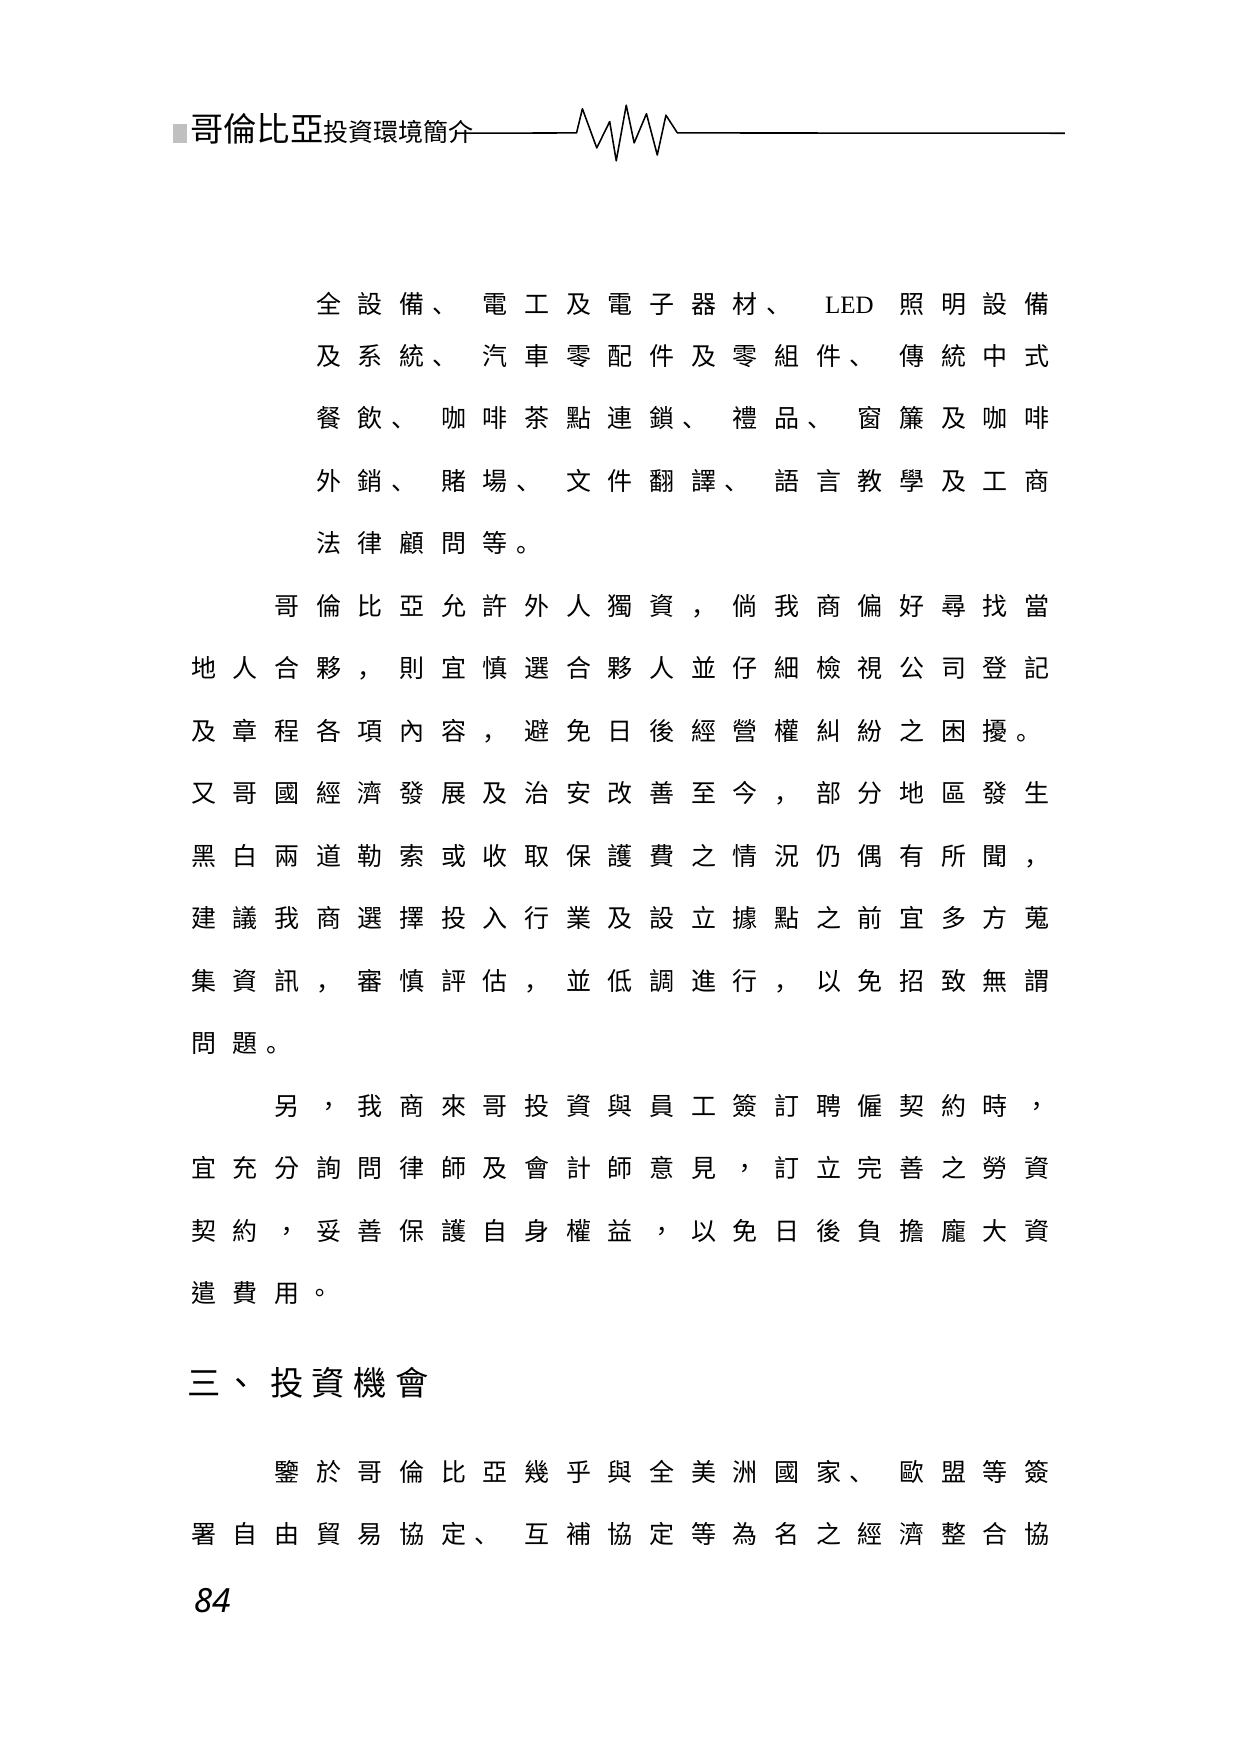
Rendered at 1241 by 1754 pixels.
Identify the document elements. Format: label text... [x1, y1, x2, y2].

text 另，我商來哥投資與員工簽訂聘僱契約時，宜充分詢問律師及會計師意見，訂立完善之勞資契約，妥善保護自身權益，以免日後負擔龐大資遣費用。 [183, 1063, 1058, 1313]
text 三、投資機會 [183, 1339, 1058, 1402]
text 哥倫比亞允許外人獨資，倘我商偏好尋找當地人合夥，則宜慎選合夥人並仔細檢視公司登記及章程各項內容，避免日後經營權糾紛之困擾。又哥國經濟發展及治安改善至今，部分地區發生黑白兩道勒索或收取保護費之情況仍偶有所聞，建議我商選擇投入行業及設立據點之前宜多方蒐集資訊，審慎評估，並低調進行，以免招致無謂問題。 [183, 563, 1058, 1063]
text 全設備、電工及電子器材、LED照明設備及系統、汽車零配件及零組件、傳統中式餐飲、咖啡茶點連鎖、禮品、窗簾及咖啡外銷、賭場、文件翻譯、語言教學及工商法律顧問等。 [212, 250, 1058, 563]
text 鑒於哥倫比亞幾乎與全美洲國家、歐盟等簽署自由貿易協定、互補協定等為名之經濟整合協 [183, 1429, 1058, 1554]
